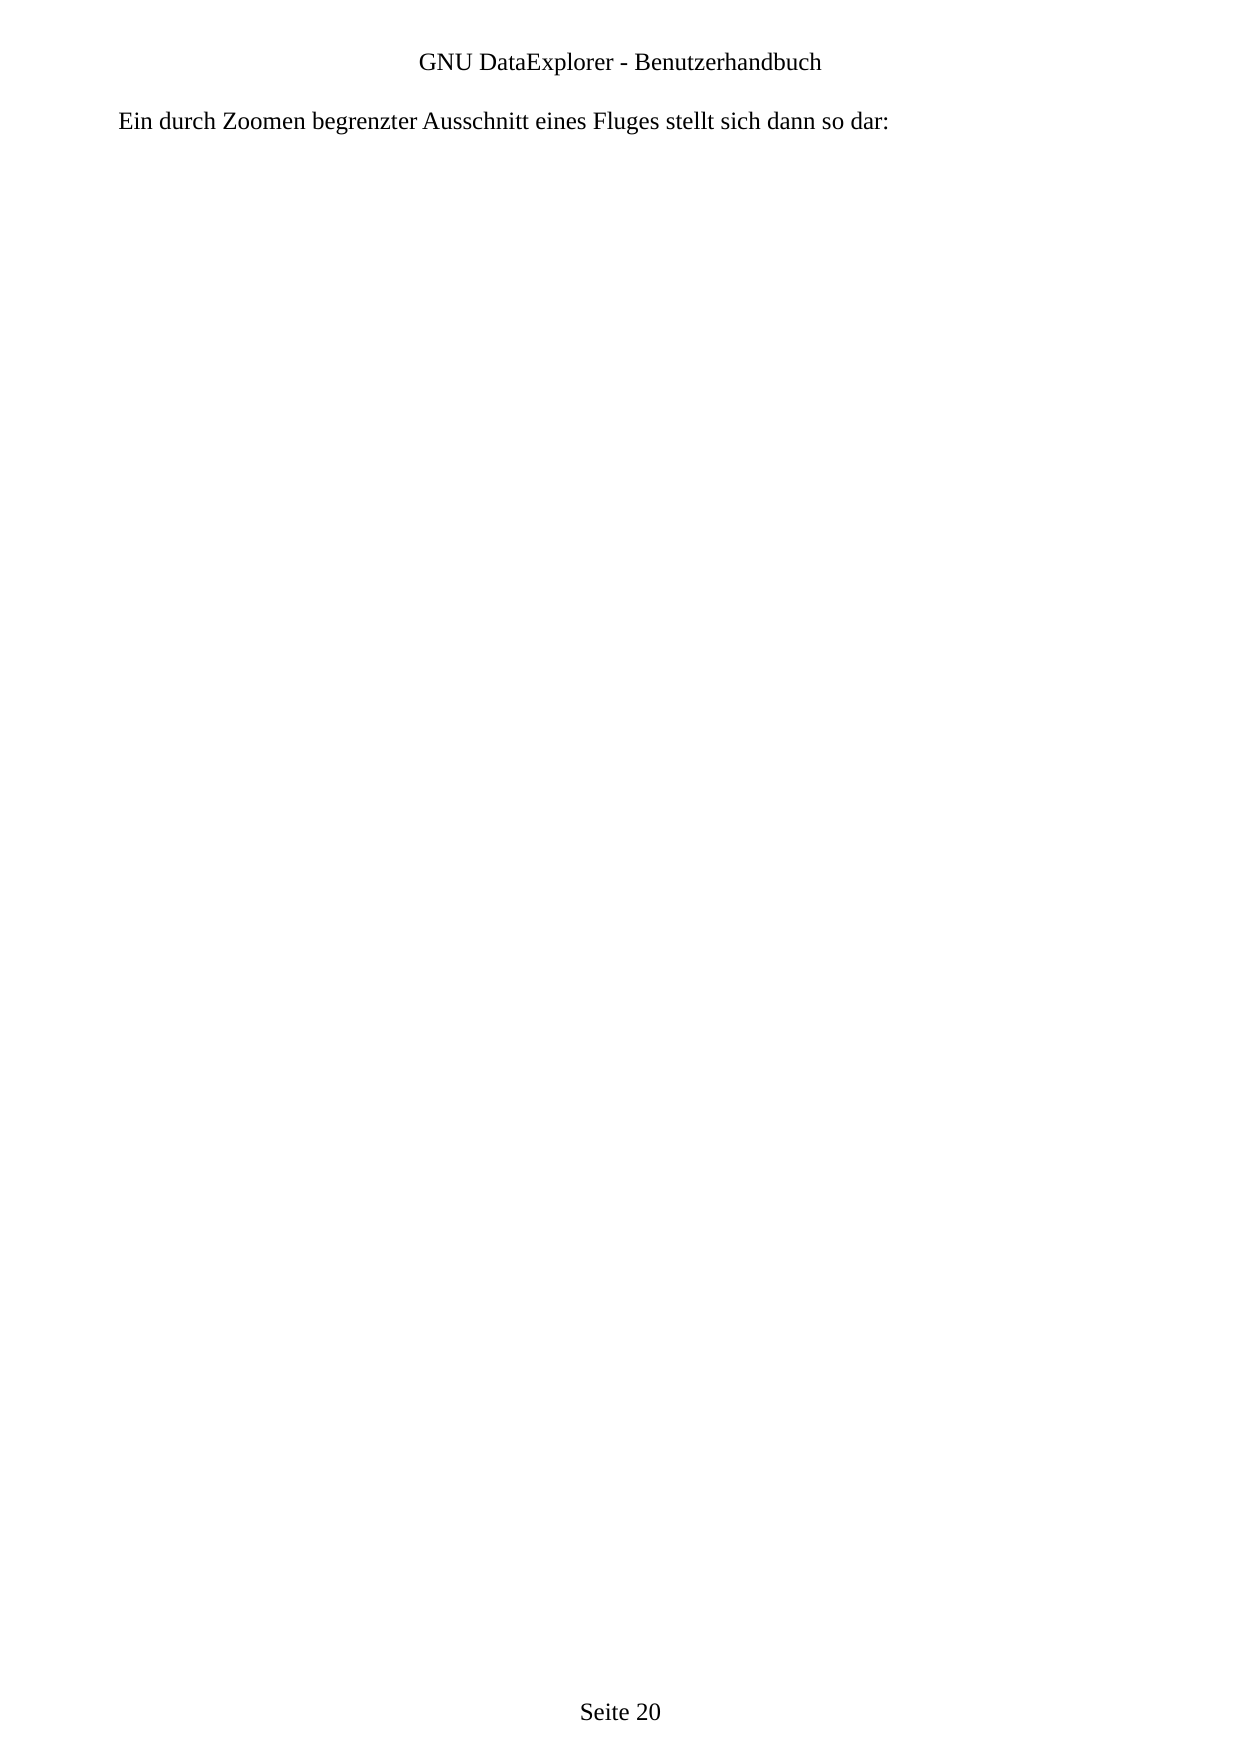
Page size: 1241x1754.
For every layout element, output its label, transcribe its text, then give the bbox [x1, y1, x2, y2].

text Ein durch Zoomen begrenzter Ausschnitt eines Fluges stellt sich dann so dar: [118, 106, 1122, 135]
